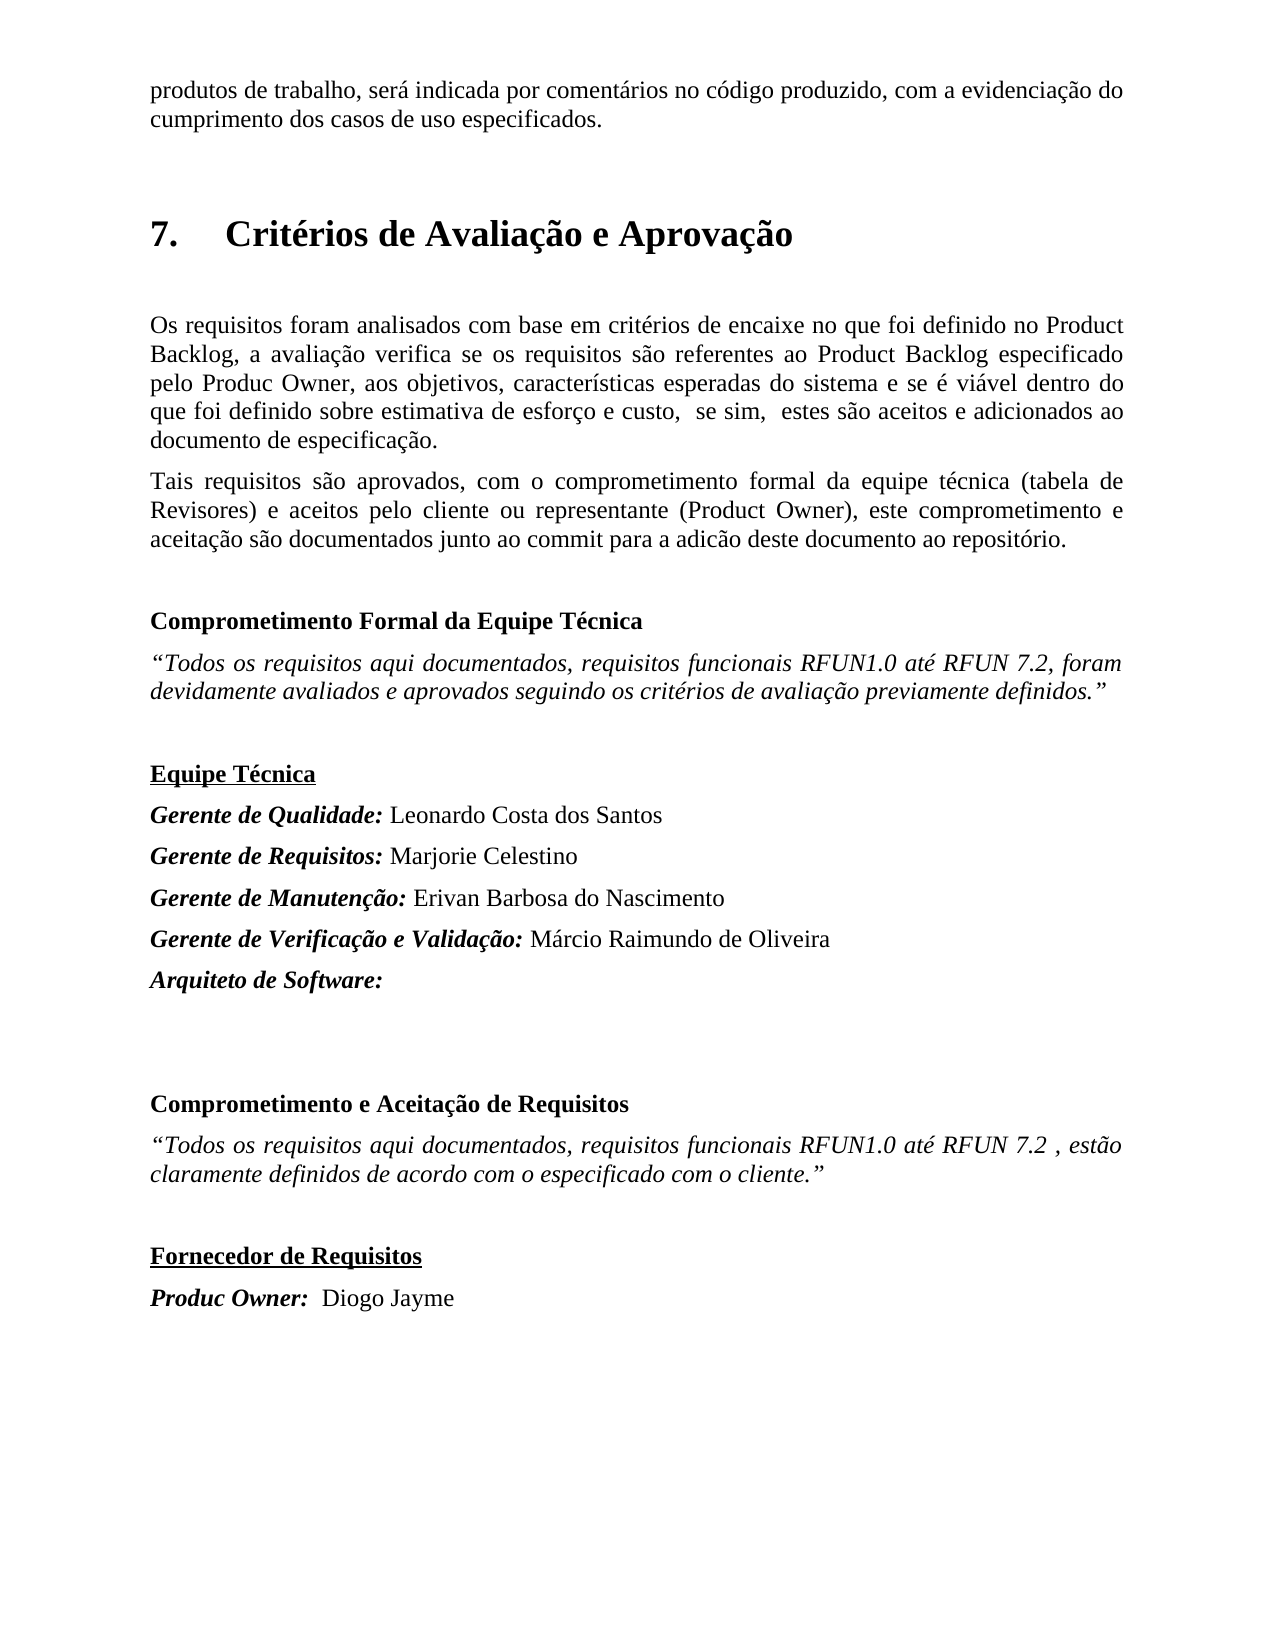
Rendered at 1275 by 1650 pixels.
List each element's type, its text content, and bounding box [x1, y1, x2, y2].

text Comprometimento Formal da Equipe Técnica [150, 606, 1125, 635]
text Gerente de Verificação e Validação: Márcio Raimundo de Oliveira [150, 924, 1125, 953]
text Os requisitos foram analisados com base em critérios de encaixe no que foi definido no Product Backlog, a avaliação verifica se os requisitos são referentes ao Product Backlog especificado pelo Produc Owner, aos objetivos, características esperadas do sistema e se é viável dentro do que foi definido sobre estimativa de esforço e custo, se sim, estes são aceitos e adicionados ao documento de especificação. [150, 310, 1125, 454]
text Arquiteto de Software: [150, 965, 1125, 994]
text Gerente de Requisitos: Marjorie Celestino [150, 841, 1125, 870]
text Produc Owner: Diogo Jayme [150, 1283, 1125, 1311]
text Comprometimento e Aceitação de Requisitos [150, 1089, 1125, 1118]
text Gerente de Qualidade: Leonardo Costa dos Santos [150, 800, 1125, 829]
text Fornecedor de Requisitos [150, 1241, 1125, 1270]
text produtos de trabalho, será indicada por comentários no código produzido, com a evidenciação do cumprimento dos casos de uso especificados. [150, 75, 1125, 132]
text Gerente de Manutenção: Erivan Barbosa do Nascimento [150, 883, 1125, 911]
text Equipe Técnica [150, 759, 1125, 788]
text Tais requisitos são aprovados, com o comprometimento formal da equipe técnica (tabela de Revisores) e aceitos pelo cliente ou representante (Product Owner), este comprometimento e aceitação são documentados junto ao commit para a adicão deste documento ao repositório. [150, 466, 1125, 553]
text “Todos os requisitos aqui documentados, requisitos funcionais RFUN1.0 até RFUN 7.2 , estão claramente definidos de acordo com o especificado com o cliente.” [150, 1130, 1125, 1188]
text “Todos os requisitos aqui documentados, requisitos funcionais RFUN1.0 até RFUN 7.2, foram devidamente avaliados e aprovados seguindo os critérios de avaliação previamente definidos.” [150, 648, 1125, 705]
text 7. Critérios de Avaliação e Aprovação [150, 211, 1125, 254]
